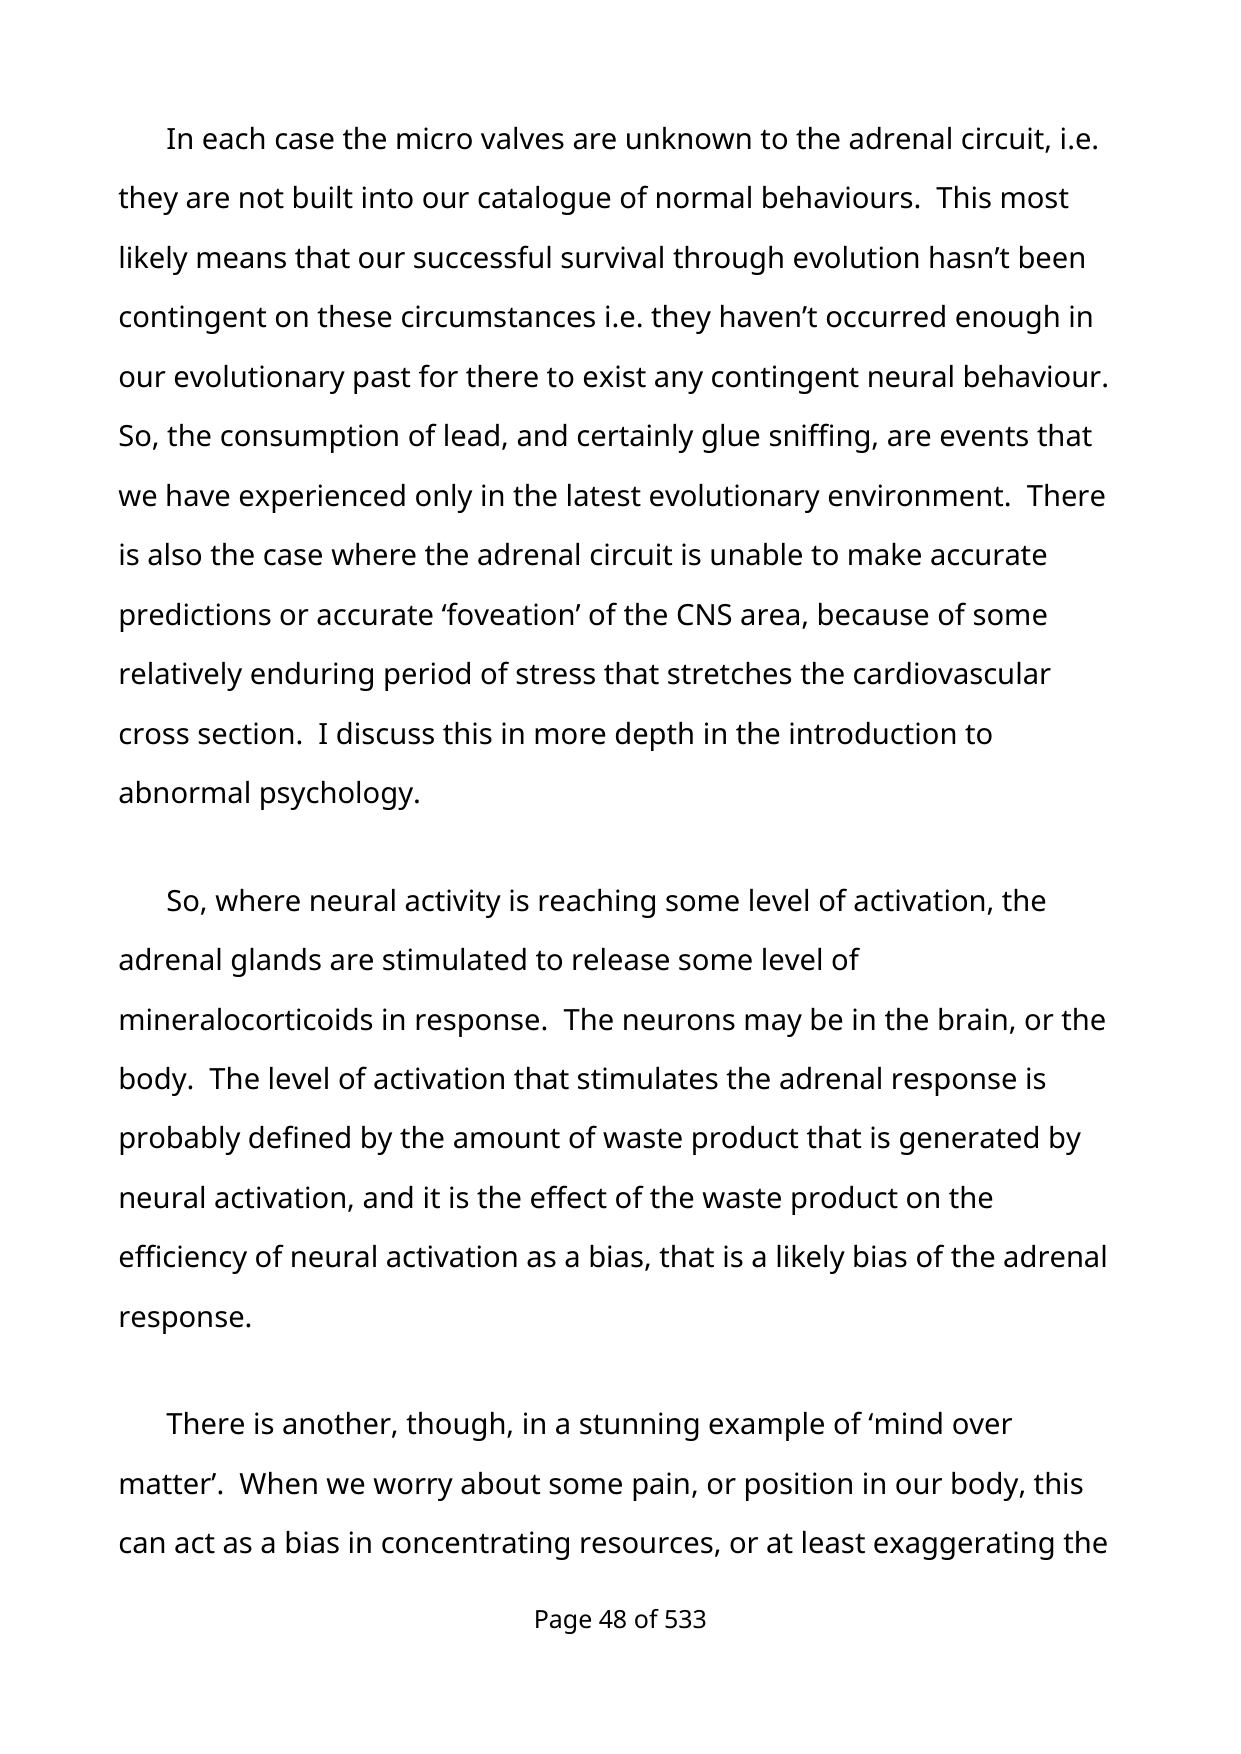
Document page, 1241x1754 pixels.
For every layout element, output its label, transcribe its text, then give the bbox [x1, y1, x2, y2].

text In each case the micro valves are unknown to the adrenal circuit, i.e. they are not built into our catalogue of normal behaviours. This most likely means that our successful survival through evolution hasn’t been contingent on these circumstances i.e. they haven’t occurred enough in our evolutionary past for there to exist any contingent neural behaviour. So, the consumption of lead, and certainly glue sniffing, are events that we have experienced only in the latest evolutionary environment. There is also the case where the adrenal circuit is unable to make accurate predictions or accurate ‘foveation’ of the CNS area, because of some relatively enduring period of stress that stretches the cardiovascular cross section. I discuss this in more depth in the introduction to abnormal psychology. [118, 118, 1122, 812]
text So, where neural activity is reaching some level of activation, the adrenal glands are stimulated to release some level of mineralocorticoids in response. The neurons may be in the brain, or the body. The level of activation that stimulates the adrenal response is probably defined by the amount of waste product that is generated by neural activation, and it is the effect of the waste product on the efficiency of neural activation as a bias, that is a likely bias of the adrenal response. [118, 880, 1122, 1336]
text There is another, though, in a stunning example of ‘mind over matter’. When we worry about some pain, or position in our body, this can act as a bias in concentrating resources, or at least exaggerating the [118, 1403, 1122, 1562]
